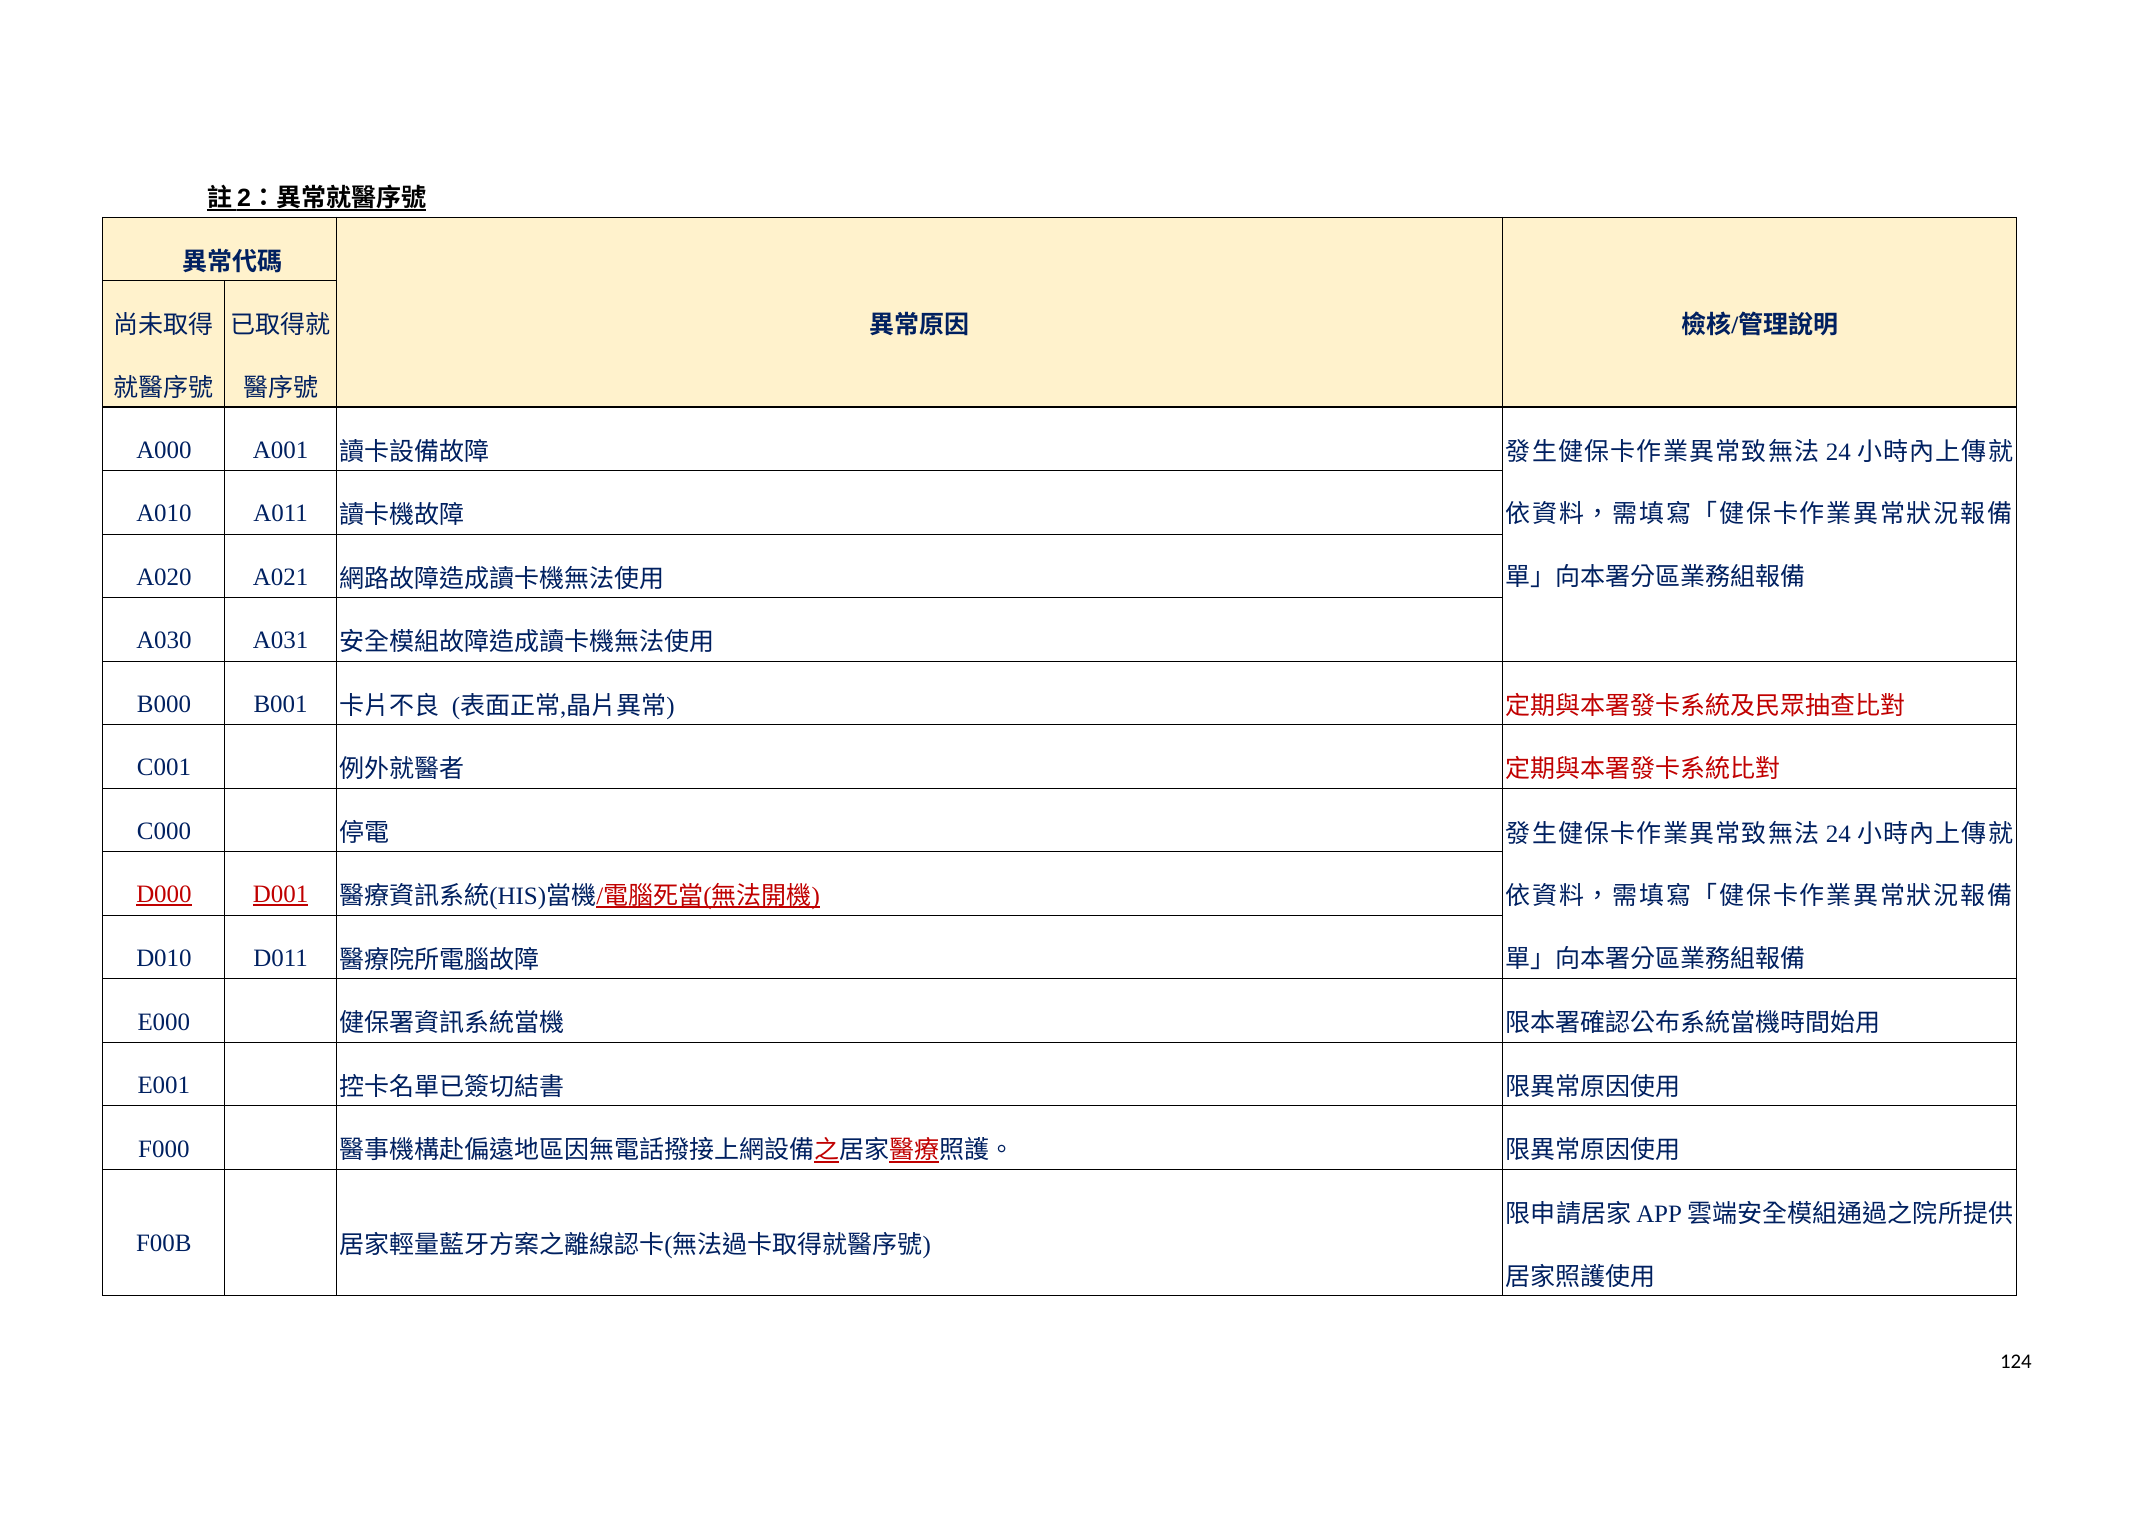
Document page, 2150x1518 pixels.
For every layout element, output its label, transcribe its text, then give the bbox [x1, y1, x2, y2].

table_cell E000 [103, 979, 224, 1042]
table_cell 限異常原因使用 [1503, 1043, 2016, 1105]
table_cell 居家輕量藍牙方案之離線認卡(無法過卡取得就醫序號) [337, 1170, 1502, 1295]
table_cell [225, 1170, 336, 1295]
table_cell 醫事機構赴偏遠地區因無電話撥接上網設備之居家醫療照護。 [337, 1106, 1502, 1169]
table_cell D011 [225, 916, 336, 978]
subtitle 註2：異常就醫序號 [207, 154, 2031, 217]
table_cell [225, 979, 336, 1042]
table_cell C001 [103, 725, 224, 788]
table_cell C000 [103, 789, 224, 851]
table_cell A011 [225, 471, 336, 533]
table_cell A000 [103, 408, 224, 470]
table_cell [225, 1043, 336, 1105]
table_cell 限本署確認公布系統當機時間始用 [1503, 979, 2016, 1042]
table_cell A031 [225, 598, 336, 661]
table_cell F00B [103, 1170, 224, 1295]
table_cell [225, 789, 336, 851]
table_cell F000 [103, 1106, 224, 1169]
table_cell 發生健保卡作業異常致無法24小時內上傳就依資料，需填寫「健保卡作業異常狀況報備單」向本署分區業務組報備 [1503, 408, 2016, 661]
table_cell 控卡名單已簽切結書 [337, 1043, 1502, 1105]
table_cell [225, 1106, 336, 1169]
table_cell A030 [103, 598, 224, 661]
table_header 異常原因 [337, 218, 1502, 406]
table_header 異常代碼 [103, 218, 336, 280]
table_cell 例外就醫者 [337, 725, 1502, 788]
table_cell D001 [225, 852, 336, 915]
table_cell D010 [103, 916, 224, 978]
table_cell A020 [103, 535, 224, 597]
table_cell B001 [225, 662, 336, 724]
table_cell 定期與本署發卡系統及民眾抽查比對 [1503, 662, 2016, 724]
table_cell 讀卡設備故障 [337, 408, 1502, 470]
table_cell 定期與本署發卡系統比對 [1503, 725, 2016, 788]
table_cell 限異常原因使用 [1503, 1106, 2016, 1169]
table_cell A010 [103, 471, 224, 533]
table_header 檢核/管理說明 [1503, 218, 2016, 406]
table_cell 停電 [337, 789, 1502, 851]
table_cell 卡片不良 (表面正常,晶片異常) [337, 662, 1502, 724]
table_cell A001 [225, 408, 336, 470]
table_cell D000 [103, 852, 224, 915]
table_cell 尚未取得就醫序號 [103, 281, 224, 406]
table_cell 限申請居家APP雲端安全模組通過之院所提供居家照護使用 [1503, 1170, 2016, 1295]
table_cell 醫療資訊系統(HIS)當機/電腦死當(無法開機) [337, 852, 1502, 915]
table_cell E001 [103, 1043, 224, 1105]
table_cell 醫療院所電腦故障 [337, 916, 1502, 978]
table_cell B000 [103, 662, 224, 724]
table_cell 已取得就醫序號 [225, 281, 336, 406]
table_cell 發生健保卡作業異常致無法24小時內上傳就依資料，需填寫「健保卡作業異常狀況報備單」向本署分區業務組報備 [1503, 789, 2016, 978]
table_cell 網路故障造成讀卡機無法使用 [337, 535, 1502, 597]
table_cell [225, 725, 336, 788]
table_cell 安全模組故障造成讀卡機無法使用 [337, 598, 1502, 661]
table_cell A021 [225, 535, 336, 597]
table_cell 讀卡機故障 [337, 471, 1502, 533]
table_cell 健保署資訊系統當機 [337, 979, 1502, 1042]
